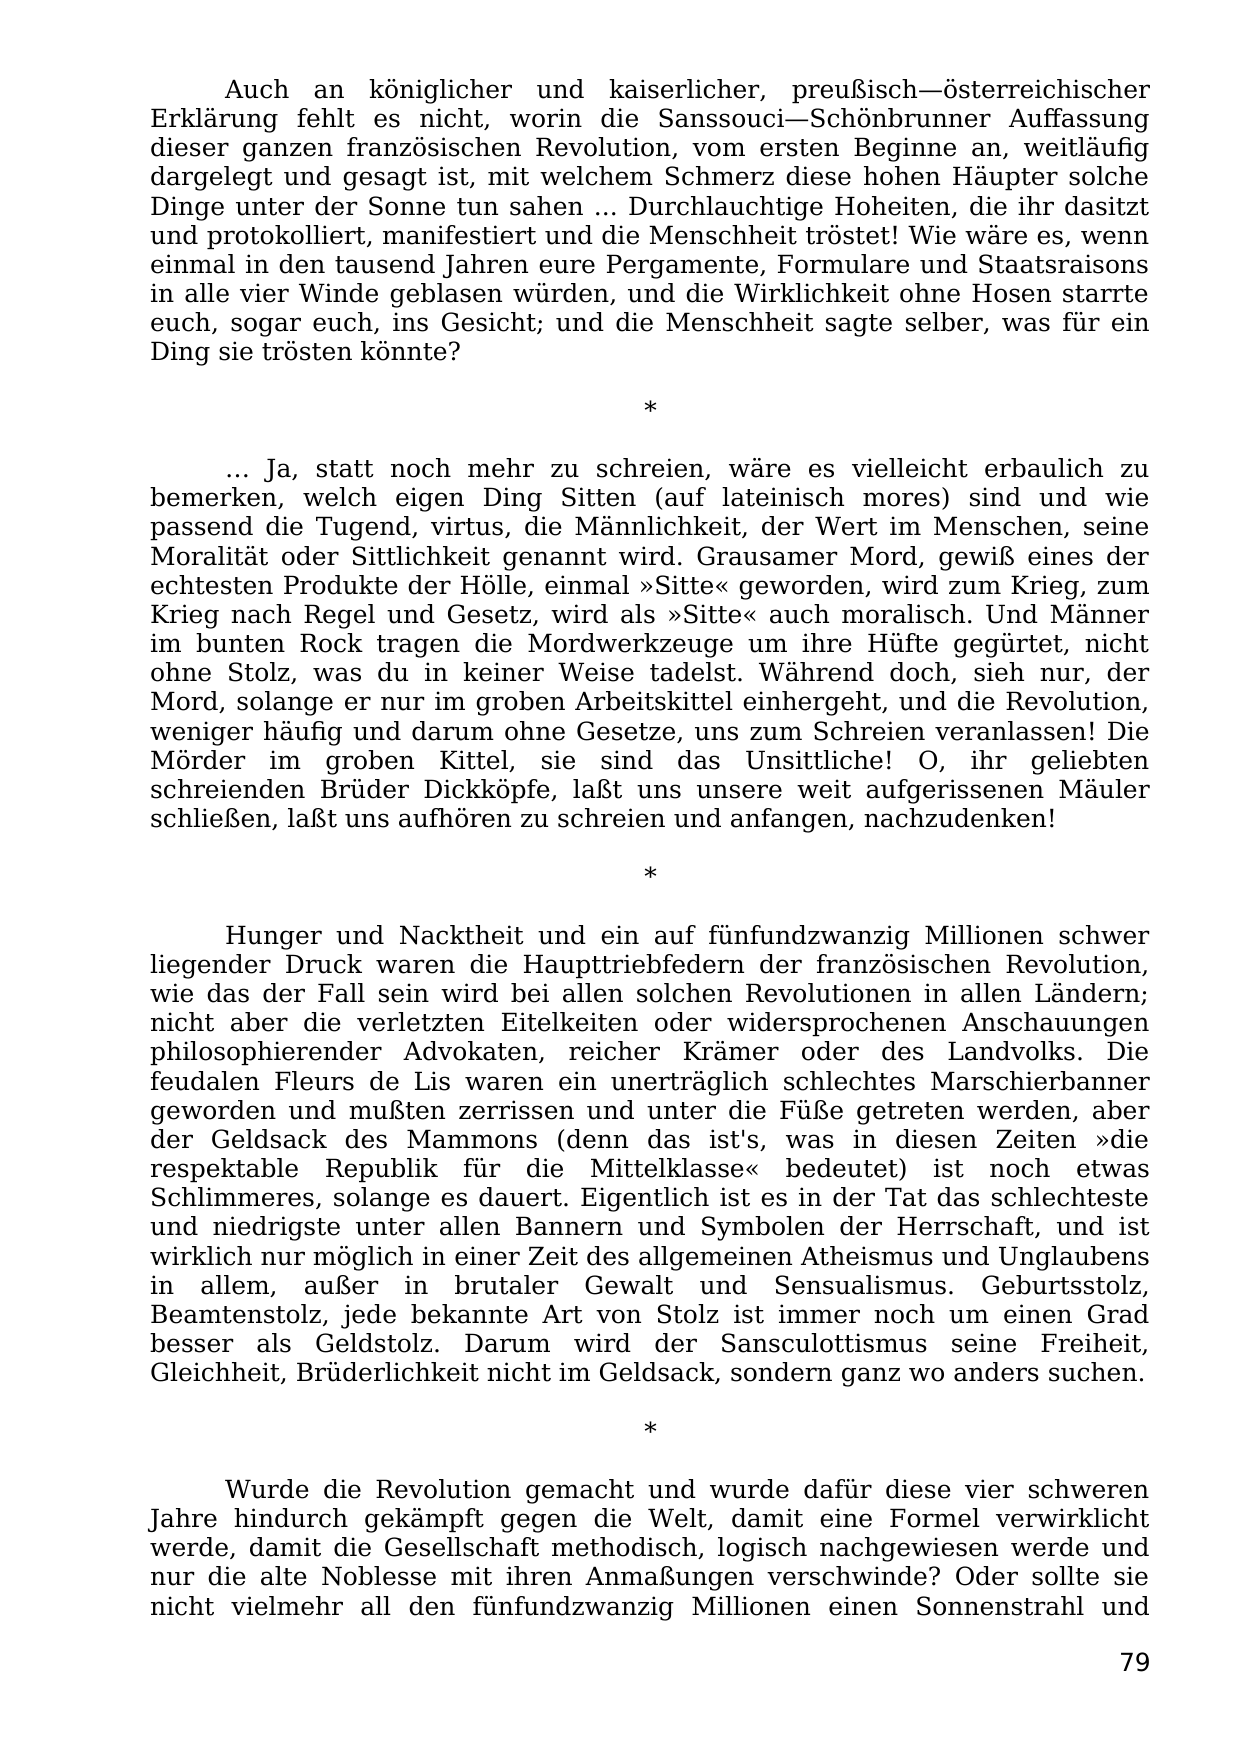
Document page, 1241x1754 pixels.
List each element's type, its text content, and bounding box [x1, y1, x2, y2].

text Hunger und Nacktheit und ein auf fünfundzwanzig Millionen schwer liegender Druck waren die Haupttriebfedern der französischen Revolution, wie das der Fall sein wird bei allen solchen Revolutionen in allen Ländern; nicht aber die verletzten Eitelkeiten oder widersprochenen Anschauungen philosophierender Advokaten, reicher Krämer oder des Landvolks. Die feudalen Fleurs de Lis waren ein unerträglich schlechtes Marschierbanner geworden und mußten zerrissen und unter die Füße getreten werden, aber der Geldsack des Mammons (denn das ist's, was in diesen Zeiten »die respektable Republik für die Mittelklasse« bedeutet) ist noch etwas Schlimmeres, solange es dauert. Eigentlich ist es in der Tat das schlechteste und niedrigste unter allen Bannern und Symbolen der Herrschaft, und ist wirklich nur möglich in einer Zeit des allgemeinen Atheismus und Unglaubens in allem, außer in brutaler Gewalt und Sensualismus. Geburtsstolz, Beamtenstolz, jede bekannte Art von Stolz ist immer noch um einen Grad besser als Geldstolz. Darum wird der Sansculottismus seine Freiheit, Gleichheit, Brüderlichkeit nicht im Geldsack, sondern ganz wo anders suchen. [150, 921, 1151, 1387]
text * [150, 1417, 1151, 1446]
text * [150, 862, 1151, 892]
text Wurde die Revolution gemacht und wurde dafür diese vier schweren Jahre hindurch gekämpft gegen die Welt, damit eine Formel verwirklicht werde, damit die Gesellschaft methodisch, logisch nachgewiesen werde und nur die alte Noblesse mit ihren Anmaßungen verschwinde? Oder sollte sie nicht vielmehr all den fünfundzwanzig Millionen einen Sonnenstrahl und [150, 1475, 1151, 1621]
text Auch an königlicher und kaiserlicher, preußisch—österreichischer Erklärung fehlt es nicht, worin die Sanssouci—Schönbrunner Auffassung dieser ganzen französischen Revolution, vom ersten Beginne an, weitläufig dargelegt und gesagt ist, mit welchem Schmerz diese hohen Häupter solche Dinge unter der Sonne tun sahen ... Durchlauchtige Hoheiten, die ihr dasitzt und protokolliert, manifestiert und die Menschheit tröstet! Wie wäre es, wenn einmal in den tausend Jahren eure Pergamente, Formulare und Staatsraisons in alle vier Winde geblasen würden, und die Wirklichkeit ohne Hosen starrte euch, sogar euch, ins Gesicht; und die Menschheit sagte selber, was für ein Ding sie trösten könnte? [150, 75, 1151, 367]
text * [150, 396, 1151, 425]
text … Ja, statt noch mehr zu schreien, wäre es vielleicht erbaulich zu bemerken, welch eigen Ding Sitten (auf lateinisch mores) sind und wie passend die Tugend, virtus, die Männlichkeit, der Wert im Menschen, seine Moralität oder Sittlichkeit genannt wird. Grausamer Mord, gewiß eines der echtesten Produkte der Hölle, einmal »Sitte« geworden, wird zum Krieg, zum Krieg nach Regel und Gesetz, wird als »Sitte« auch moralisch. Und Männer im bunten Rock tragen die Mordwerkzeuge um ihre Hüfte gegürtet, nicht ohne Stolz, was du in keiner Weise tadelst. Während doch, sieh nur, der Mord, solange er nur im groben Arbeitskittel einhergeht, und die Revolution, weniger häufig und darum ohne Gesetze, uns zum Schreien veranlassen! Die Mörder im groben Kittel, sie sind das Unsittliche! O, ihr geliebten schreienden Brüder Dickköpfe, laßt uns unsere weit aufgerissenen Mäuler schließen, laßt uns aufhören zu schreien und anfangen, nachzudenken! [150, 454, 1151, 833]
